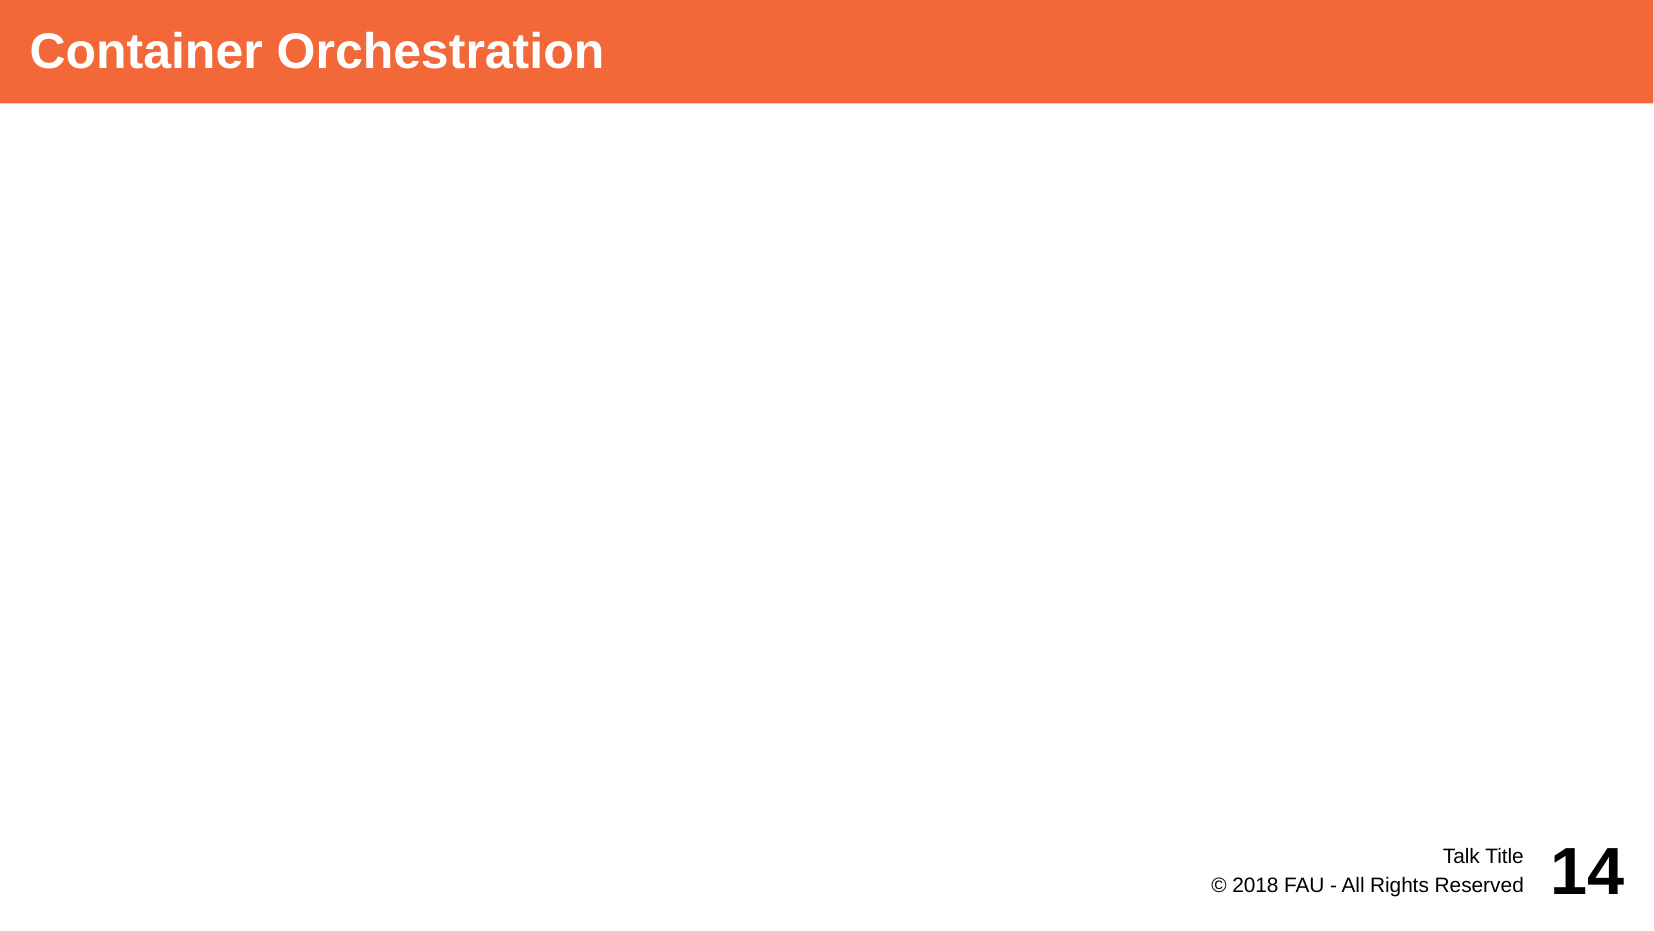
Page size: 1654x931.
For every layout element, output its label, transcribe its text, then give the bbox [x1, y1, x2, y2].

title Container Orchestration [0, 0, 1654, 104]
